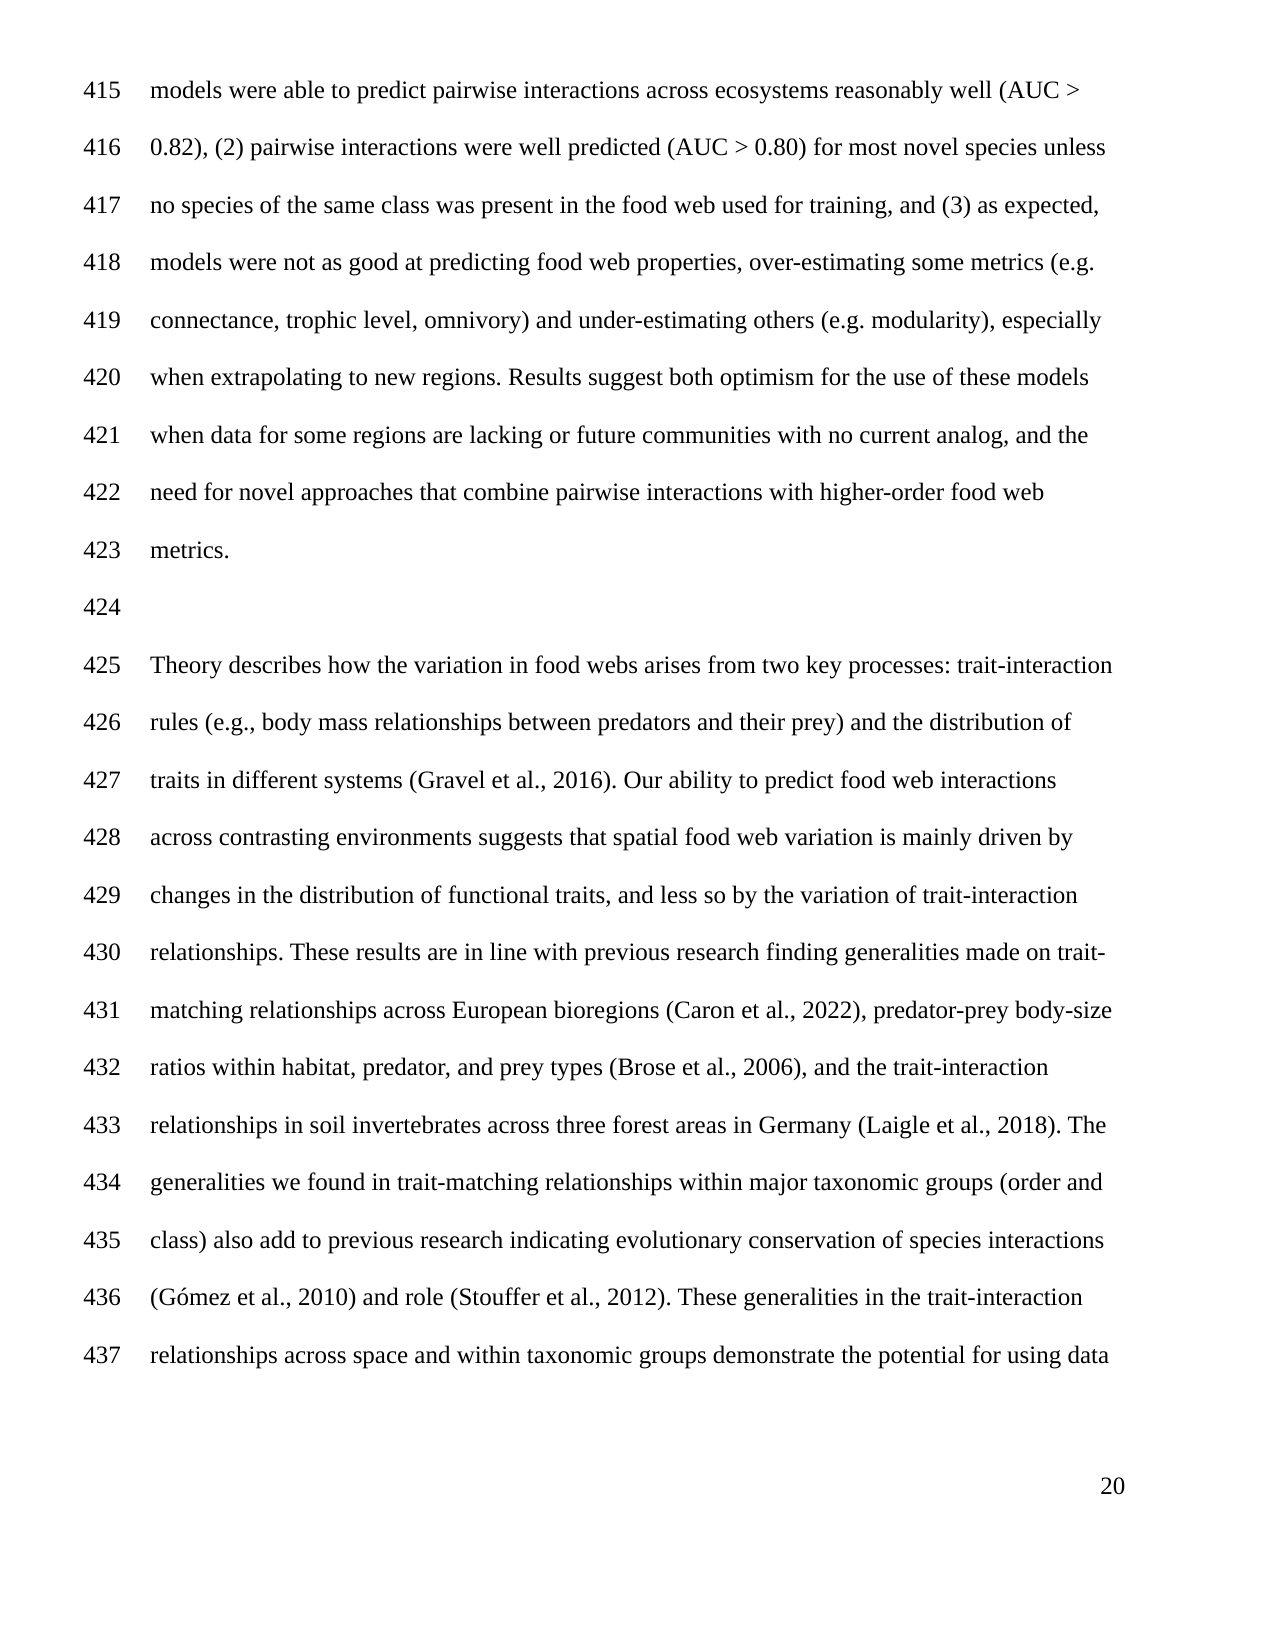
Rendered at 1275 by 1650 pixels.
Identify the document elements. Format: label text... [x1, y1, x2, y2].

text Theory describes how the variation in food webs arises from two key processes: trait-interaction rules (e.g., body mass relationships between predators and their prey) and the distribution of traits in different systems (Gravel et al., 2016). Our ability to predict food web interactions across contrasting environments suggests that spatial food web variation is mainly driven by changes in the distribution of functional traits, and less so by the variation of trait-interaction relationships. These results are in line with previous research finding generalities made on trait-matching relationships across European bioregions (Caron et al., 2022), predator-prey body-size ratios within habitat, predator, and prey types (Brose et al., 2006), and the trait-interaction relationships in soil invertebrates across three forest areas in Germany (Laigle et al., 2018). The generalities we found in trait-matching relationships within major taxonomic groups (order and class) also add to previous research indicating evolutionary conservation of species interactions (Gómez et al., 2010) and role (Stouffer et al., 2012). These generalities in the trait-interaction relationships across space and within taxonomic groups demonstrate the potential for using data [150, 650, 1125, 1369]
text models were able to predict pairwise interactions across ecosystems reasonably well (AUC > 0.82), (2) pairwise interactions were well predicted (AUC > 0.80) for most novel species unless no species of the same class was present in the food web used for training, and (3) as expected, models were not as good at predicting food web properties, over-estimating some metrics (e.g. connectance, trophic level, omnivory) and under-estimating others (e.g. modularity), especially when extrapolating to new regions. Results suggest both optimism for the use of these models when data for some regions are lacking or future communities with no current analog, and the need for novel approaches that combine pairwise interactions with higher-order food web metrics. [150, 75, 1125, 564]
